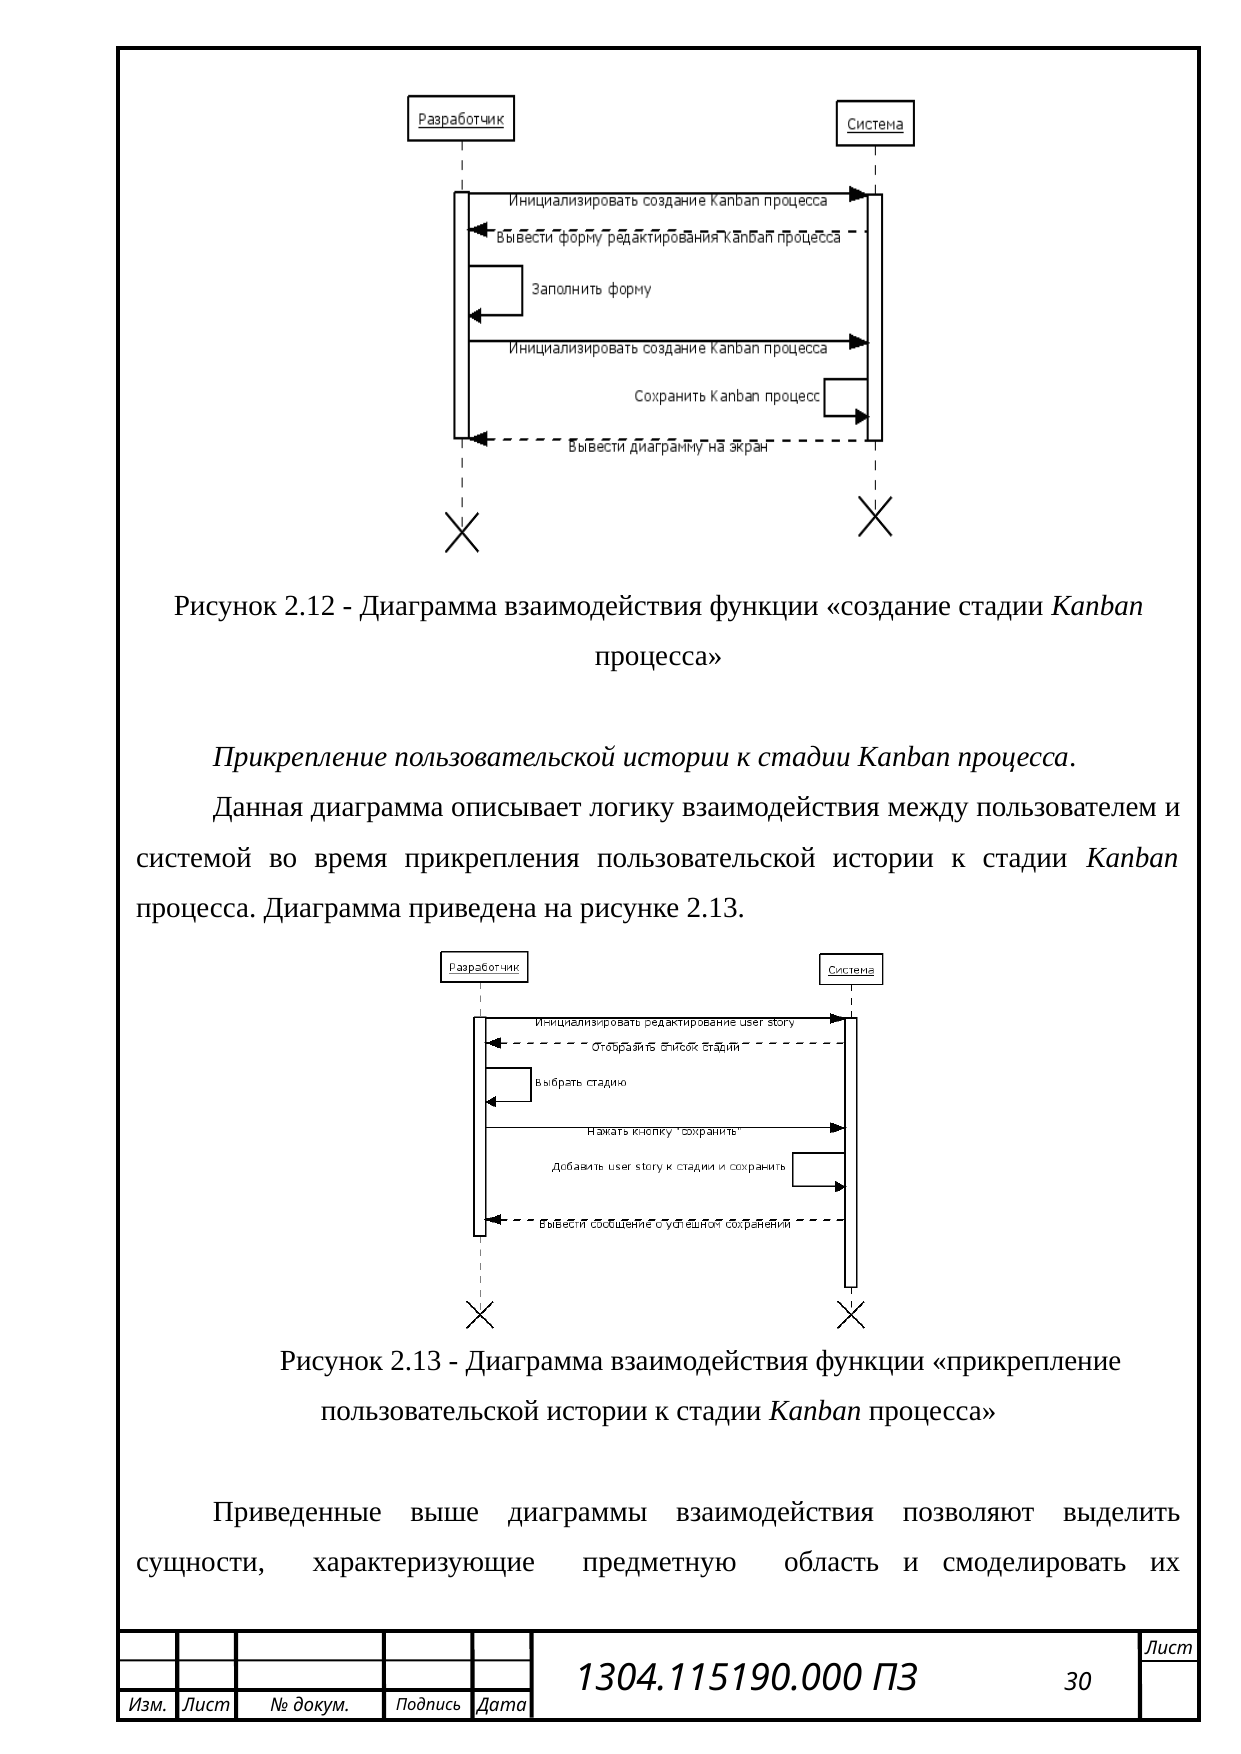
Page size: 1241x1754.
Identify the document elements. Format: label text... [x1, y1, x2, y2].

text Прикрепление пользовательской истории к стадии Kanban процесса. [136, 739, 1181, 773]
picture [401, 85, 916, 554]
text Данная диаграмма описывает логику взаимодействия между пользователем и системой во время прикрепления пользовательской истории к стадии Kanban процесса. Диаграмма приведена на рисунке 2.13. [136, 789, 1181, 923]
text Рисунок 2.13 - Диаграмма взаимодействия функции «прикрепление пользовательской истории к стадии Kanban процесса» [136, 1343, 1181, 1427]
picture [433, 942, 884, 1329]
text Приведенные выше диаграммы взаимодействия позволяют выделить сущности, характеризующие предметную область и смоделировать их [136, 1494, 1181, 1578]
text Рисунок 2.12 - Диаграмма взаимодействия функции «создание стадии Kanban процесса» [136, 588, 1181, 672]
